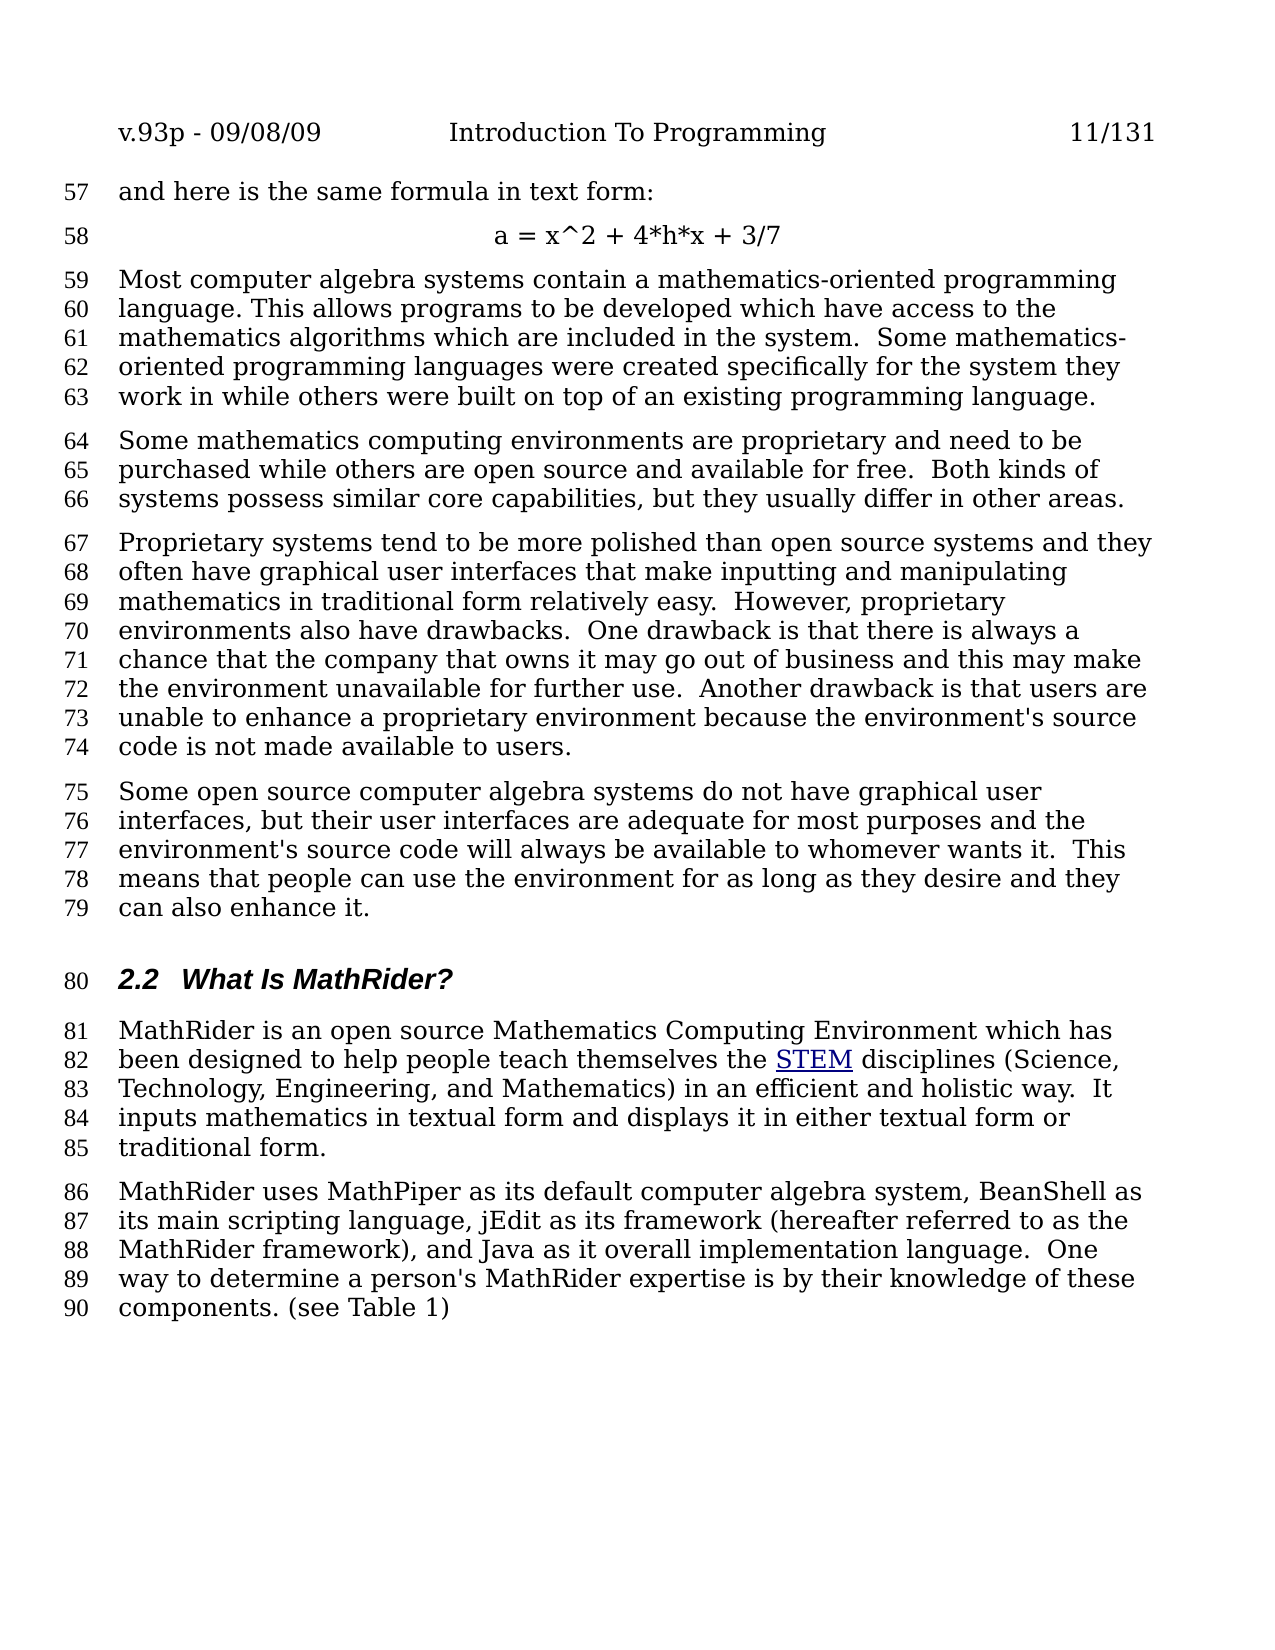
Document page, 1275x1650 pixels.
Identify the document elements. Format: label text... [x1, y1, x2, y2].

text and here is the same formula in text form: [118, 177, 1157, 206]
text MathRider uses MathPiper as its default computer algebra system, BeanShell as its main scripting language, jEdit as its framework (hereafter referred to as the MathRider framework), and Java as it overall implementation language. One way to determine a person's MathRider expertise is by their knowledge of these components. (see Table 1) [118, 1177, 1157, 1323]
text a = x^2 + 4*h*x + 3/7 [118, 221, 1157, 250]
text Some open source computer algebra systems do not have graphical user interfaces, but their user interfaces are adequate for most purposes and the environment's source code will always be available to whomever wants it. This means that people can use the environment for as long as they desire and they can also enhance it. [118, 777, 1157, 923]
text Some mathematics computing environments are proprietary and need to be purchased while others are open source and available for free. Both kinds of systems possess similar core capabilities, but they usually differ in other areas. [118, 426, 1157, 513]
text Proprietary systems tend to be more polished than open source systems and they often have graphical user interfaces that make inputting and manipulating mathematics in traditional form relatively easy. However, proprietary environments also have drawbacks. One drawback is that there is always a chance that the company that owns it may go out of business and this may make the environment unavailable for further use. Another drawback is that users are unable to enhance a proprietary environment because the environment's source code is not made available to users. [118, 528, 1157, 762]
text MathRider is an open source Mathematics Computing Environment which has been designed to help people teach themselves the STEM disciplines (Science, Technology, Engineering, and Mathematics) in an efficient and holistic way. It inputs mathematics in textual form and displays it in either textual form or traditional form. [118, 1016, 1157, 1162]
subtitle What Is MathRider? [118, 962, 1157, 995]
text Most computer algebra systems contain a mathematics-oriented programming language. This allows programs to be developed which have access to the mathematics algorithms which are included in the system. Some mathematics-oriented programming languages were created specifically for the system they work in while others were built on top of an existing programming language. [118, 265, 1157, 411]
